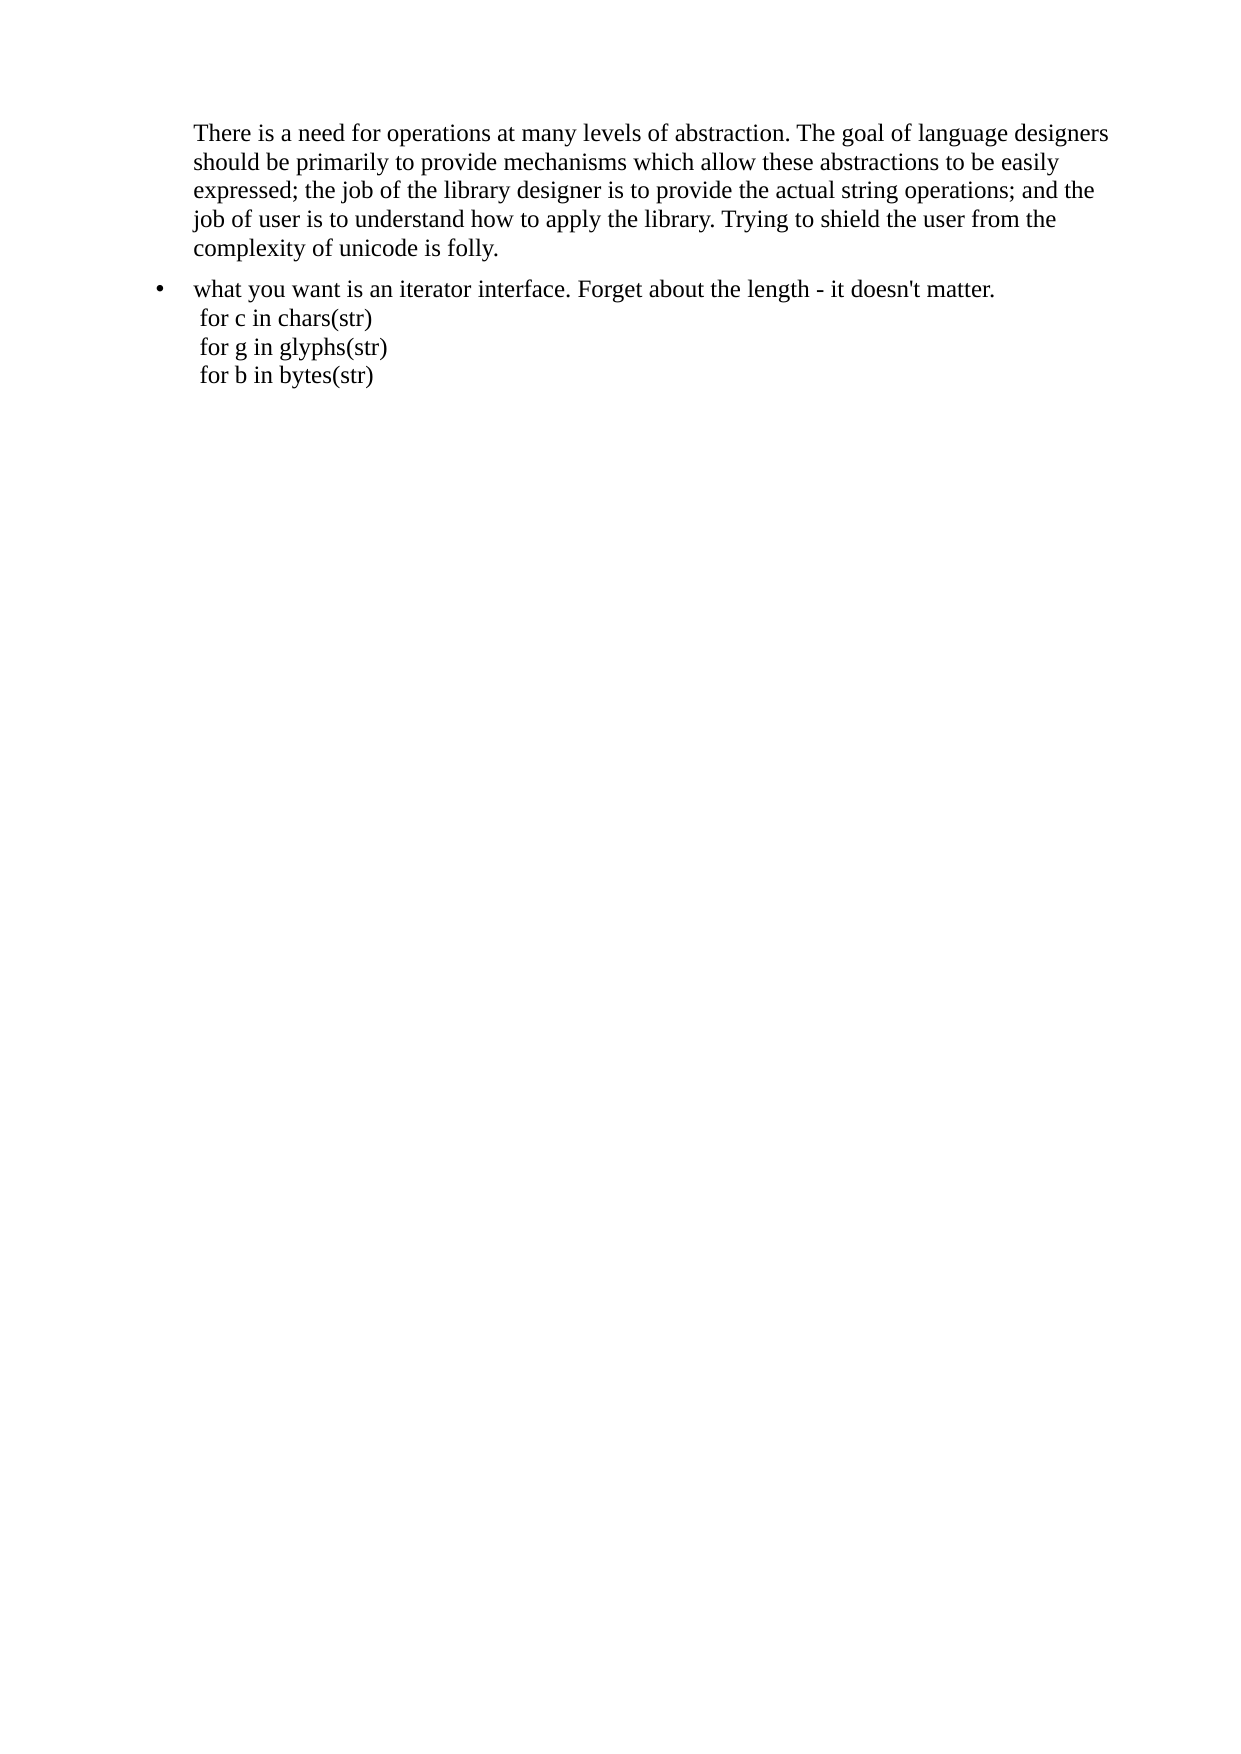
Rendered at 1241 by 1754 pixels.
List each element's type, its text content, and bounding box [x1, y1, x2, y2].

list what you want is an iterator interface. Forget about the length - it doesn't matter. for c in chars(str) for g in glyphs(str) for b in bytes(str) [156, 274, 1122, 389]
list There is a need for operations at many levels of abstraction. The goal of language designers should be primarily to provide mechanisms which allow these abstractions to be easily expressed; the job of the library designer is to provide the actual string operations; and the job of user is to understand how to apply the library. Trying to shield the user from the complexity of unicode is folly. [156, 118, 1122, 262]
